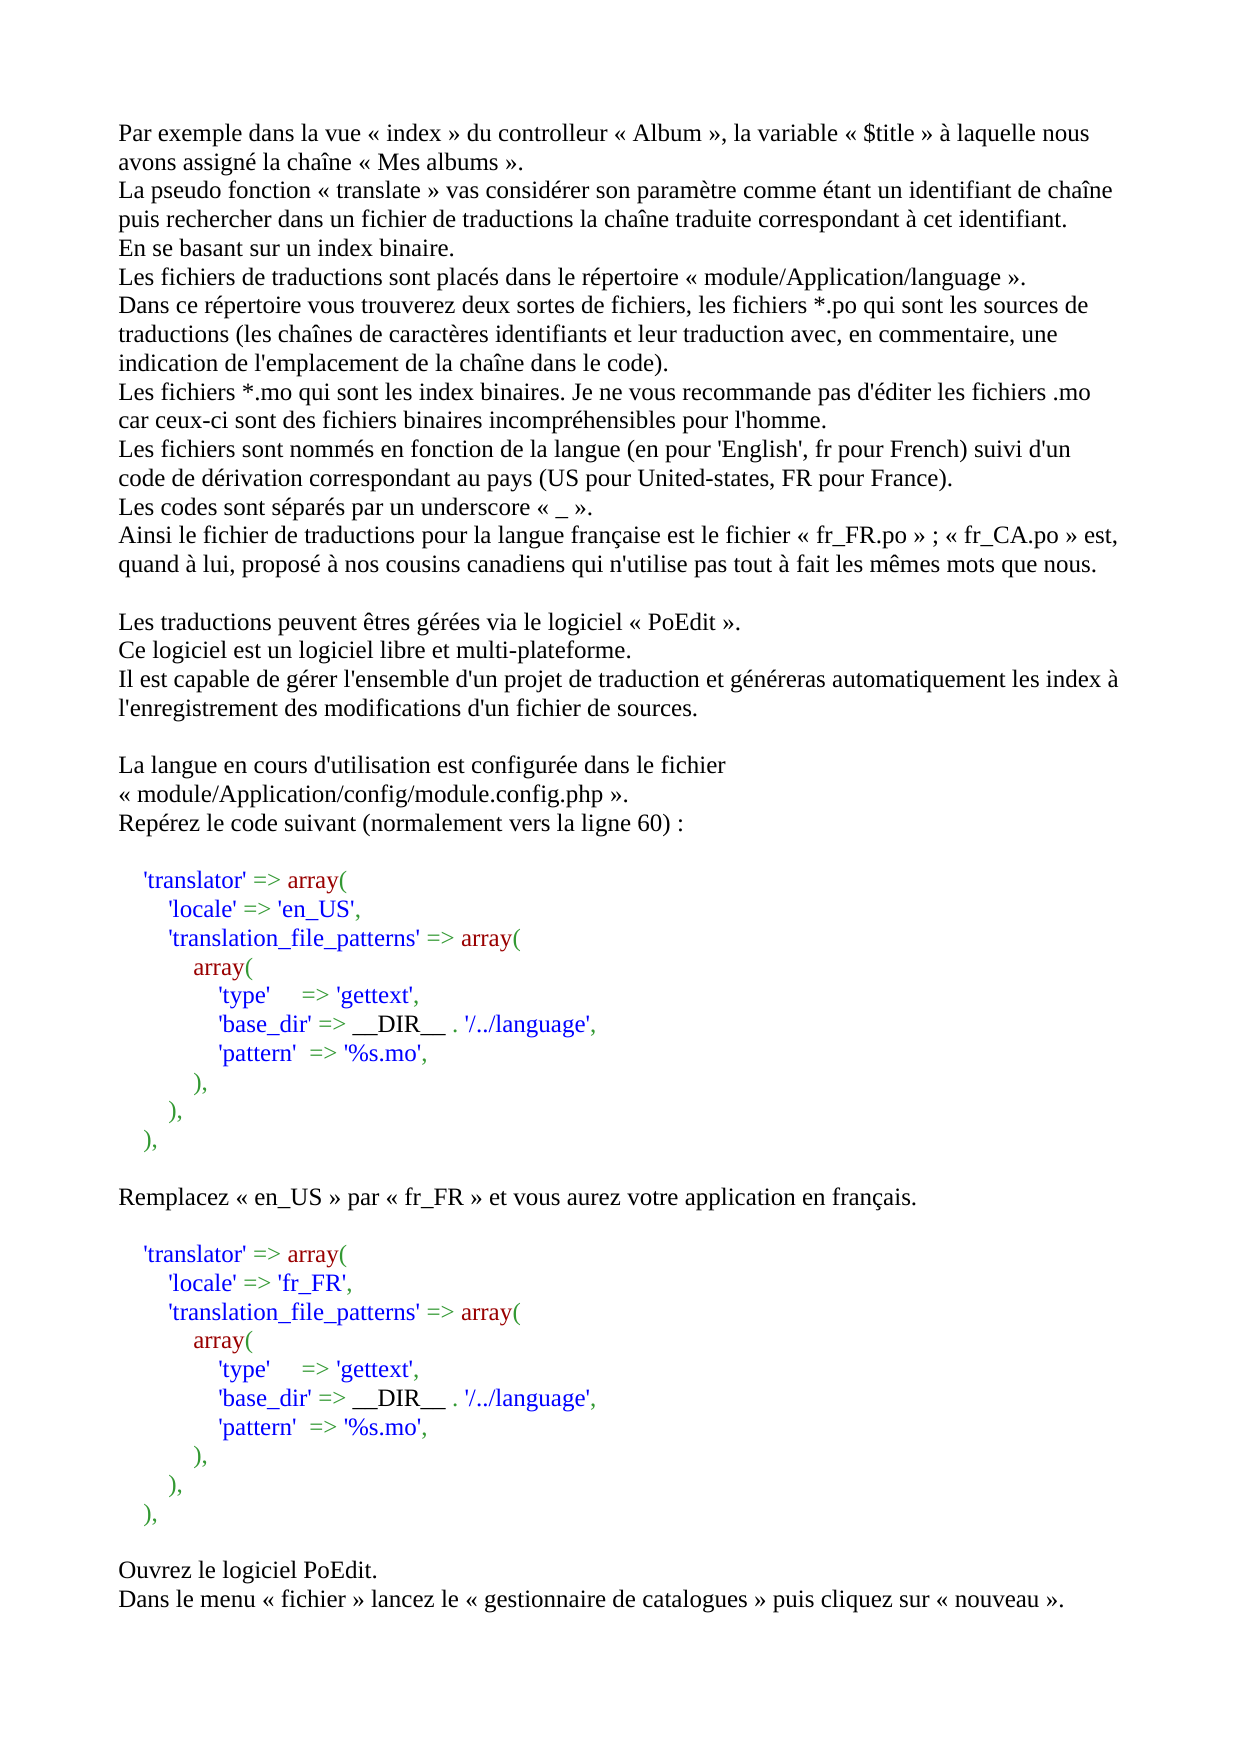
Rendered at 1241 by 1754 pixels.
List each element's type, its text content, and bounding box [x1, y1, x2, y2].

text En se basant sur un index binaire. [118, 233, 1122, 262]
text Dans ce répertoire vous trouverez deux sortes de fichiers, les fichiers *.po qui sont les sources de traductions (les chaînes de caractères identifiants et leur traduction avec, en commentaire, une indication de l'emplacement de la chaîne dans le code). [118, 291, 1122, 377]
text La pseudo fonction « translate » vas considérer son paramètre comme étant un identifiant de chaîne puis rechercher dans un fichier de traductions la chaîne traduite correspondant à cet identifiant. [118, 176, 1122, 233]
text Les fichiers *.mo qui sont les index binaires. Je ne vous recommande pas d'éditer les fichiers .mo car ceux-ci sont des fichiers binaires incompréhensibles pour l'homme. [118, 377, 1122, 434]
text 'translation_file_patterns' => array( [118, 1297, 1122, 1326]
text array( [118, 952, 1122, 981]
text 'base_dir' => __DIR__ . '/../language', [118, 1383, 1122, 1412]
text Les fichiers sont nommés en fonction de la langue (en pour 'English', fr pour French) suivi d'un code de dérivation correspondant au pays (US pour United-states, FR pour France). [118, 434, 1122, 492]
text ), [118, 1469, 1122, 1498]
text Les traductions peuvent êtres gérées via le logiciel « PoEdit ». [118, 607, 1122, 636]
text Dans le menu « fichier » lancez le « gestionnaire de catalogues » puis cliquez sur « nouveau ». [118, 1584, 1122, 1613]
text 'base_dir' => __DIR__ . '/../language', [118, 1009, 1122, 1038]
text Ainsi le fichier de traductions pour la langue française est le fichier « fr_FR.po » ; « fr_CA.po » est, quand à lui, proposé à nos cousins canadiens qui n'utilise pas tout à fait les mêmes mots que nous. [118, 521, 1122, 578]
text 'translation_file_patterns' => array( [118, 923, 1122, 952]
text Les fichiers de traductions sont placés dans le répertoire « module/Application/language ». [118, 262, 1122, 291]
text Ouvrez le logiciel PoEdit. [118, 1556, 1122, 1584]
text 'type' => 'gettext', [118, 1354, 1122, 1383]
text ), [118, 1441, 1122, 1469]
text 'translator' => array( [118, 866, 1122, 894]
text Repérez le code suivant (normalement vers la ligne 60) : [118, 808, 1122, 837]
text 'locale' => 'fr_FR', [118, 1268, 1122, 1297]
text La langue en cours d'utilisation est configurée dans le fichier « module/Application/config/module.config.php ». [118, 751, 1122, 808]
text Il est capable de gérer l'ensemble d'un projet de traduction et généreras automatiquement les index à l'enregistrement des modifications d'un fichier de sources. [118, 664, 1122, 722]
text array( [118, 1326, 1122, 1354]
text ), [118, 1498, 1122, 1527]
text Ce logiciel est un logiciel libre et multi-plateforme. [118, 636, 1122, 664]
text Remplacez « en_US » par « fr_FR » et vous aurez votre application en français. [118, 1182, 1122, 1211]
text ), [118, 1067, 1122, 1096]
text Les codes sont séparés par un underscore « _ ». [118, 492, 1122, 521]
text 'pattern' => '%s.mo', [118, 1038, 1122, 1067]
text 'locale' => 'en_US', [118, 894, 1122, 923]
text ), [118, 1096, 1122, 1124]
text Par exemple dans la vue « index » du controlleur « Album », la variable « $title » à laquelle nous avons assigné la chaîne « Mes albums ». [118, 118, 1122, 176]
text ), [118, 1124, 1122, 1153]
text 'pattern' => '%s.mo', [118, 1412, 1122, 1441]
text 'translator' => array( [118, 1239, 1122, 1268]
text 'type' => 'gettext', [118, 981, 1122, 1009]
